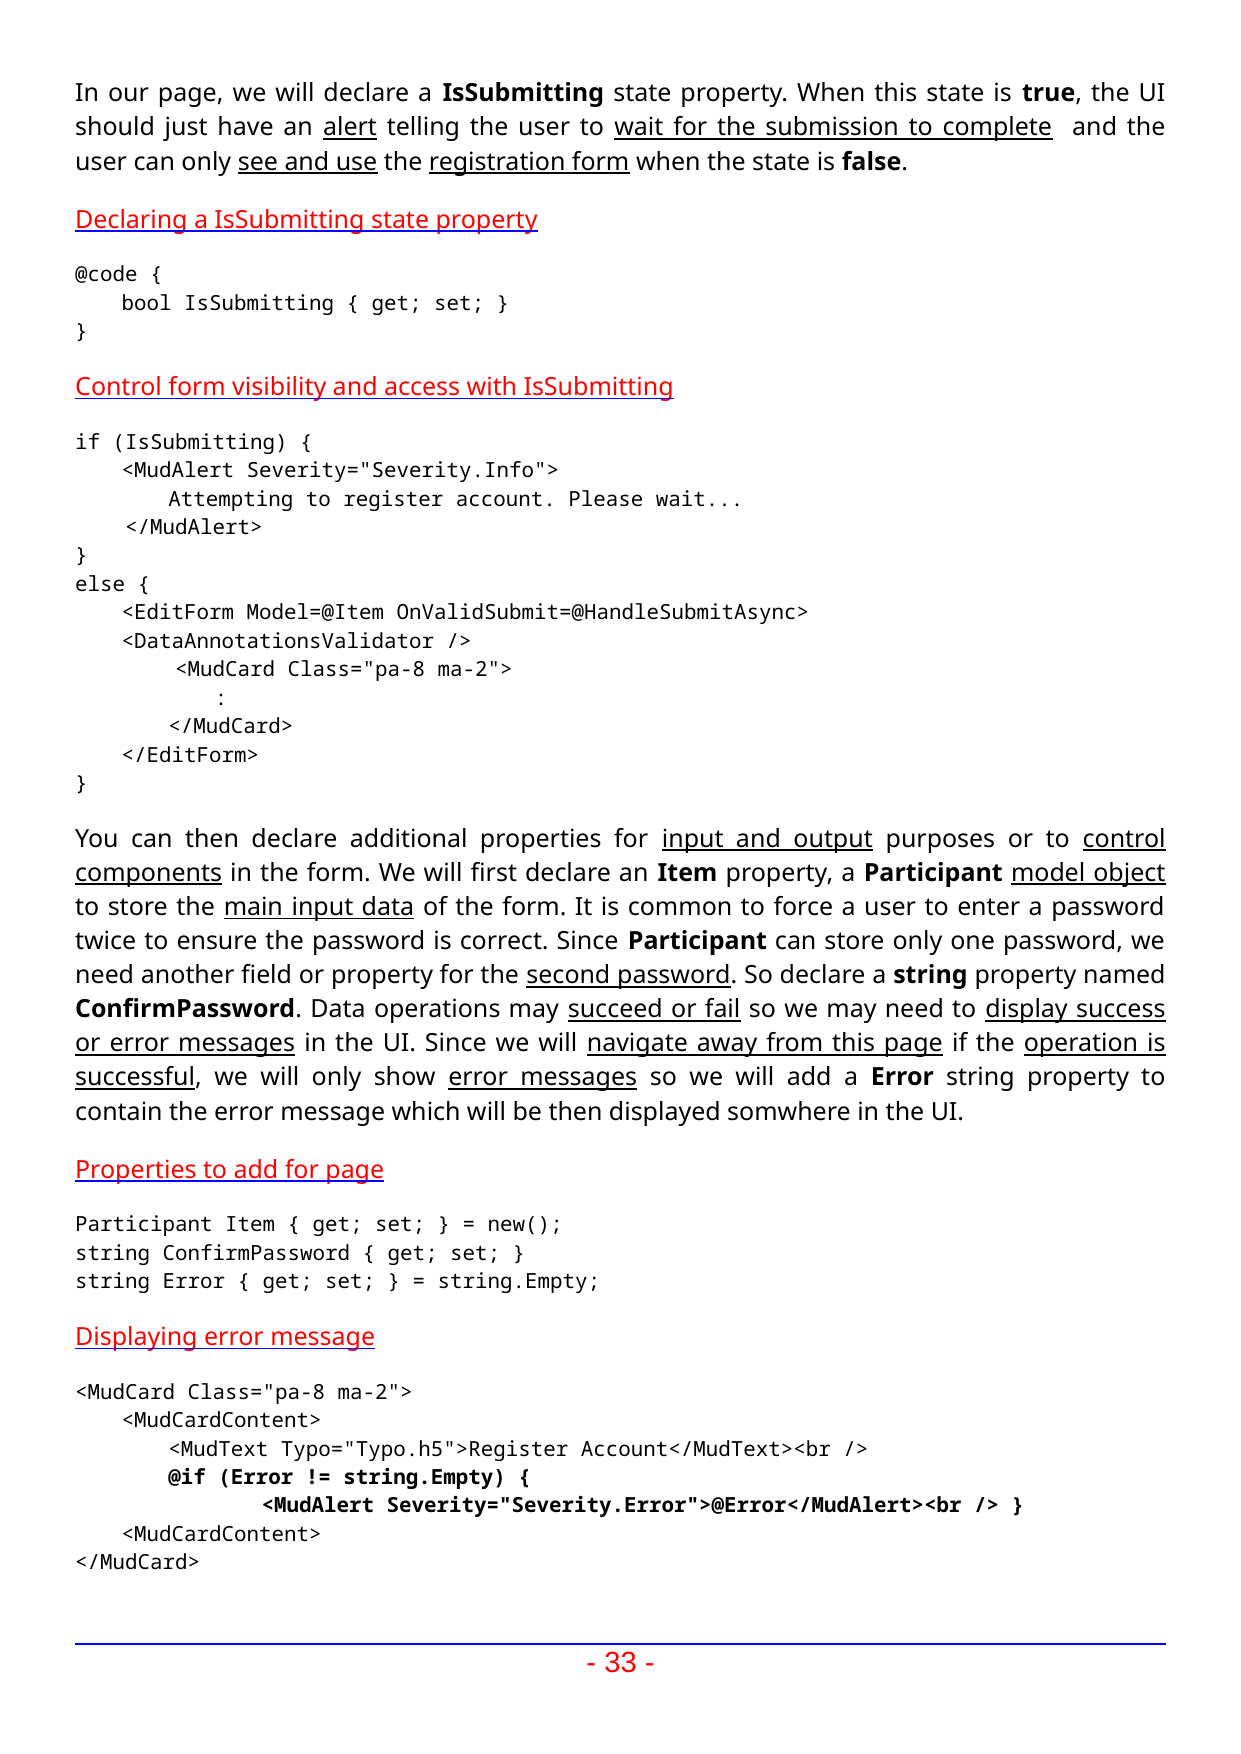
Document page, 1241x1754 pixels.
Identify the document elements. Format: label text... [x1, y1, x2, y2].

text } [75, 316, 1166, 345]
text else { [75, 569, 1166, 597]
text if (IsSubmitting) { [75, 427, 1166, 455]
text } [75, 541, 1166, 569]
text Declaring a IsSubmitting state property [75, 201, 1166, 235]
text <MudCard Class="pa-8 ma-2"> [75, 1377, 1166, 1405]
text </EditForm> [75, 740, 1166, 768]
text string ConfirmPassword { get; set; } [75, 1238, 1166, 1266]
text </MudCard> [75, 1547, 1166, 1576]
text <MudAlert Severity="Severity.Error">@Error</MudAlert><br /> } [75, 1491, 1166, 1519]
text <DataAnnotationsValidator /> [75, 626, 1166, 654]
text Participant Item { get; set; } = new(); [75, 1209, 1166, 1238]
text Displaying error message [75, 1319, 1166, 1353]
text <MudCardContent> [75, 1519, 1166, 1547]
text Control form visibility and access with IsSubmitting [75, 369, 1166, 403]
text string Error { get; set; } = string.Empty; [75, 1266, 1166, 1295]
text @if (Error != string.Empty) { [75, 1462, 1166, 1491]
text <MudCardContent> [75, 1405, 1166, 1434]
text : [75, 683, 1166, 711]
text <MudAlert Severity="Severity.Info"> [75, 455, 1166, 484]
text </MudCard> [75, 711, 1166, 740]
text In our page, we will declare a IsSubmitting state property. When this state is true, the UI should just have an alert telling the user to wait for the submission to complete and the user can only see and use the registration form when the state is false. [75, 75, 1166, 177]
text Properties to add for page [75, 1151, 1166, 1185]
text <MudText Typo="Typo.h5">Register Account</MudText><br /> [75, 1434, 1166, 1462]
text @code { [75, 259, 1166, 288]
text </MudAlert> [75, 512, 1166, 541]
text Attempting to register account. Please wait... [75, 484, 1166, 512]
text <MudCard Class="pa-8 ma-2"> [75, 654, 1166, 683]
text } [75, 768, 1166, 797]
text bool IsSubmitting { get; set; } [75, 288, 1166, 316]
text <EditForm Model=@Item OnValidSubmit=@HandleSubmitAsync> [75, 597, 1166, 626]
text You can then declare additional properties for input and output purposes or to control components in the form. We will first declare an Item property, a Participant model object to store the main input data of the form. It is common to force a user to enter a password twice to ensure the password is correct. Since Participant can store only one password, we need another field or property for the second password. So declare a string property named ConfirmPassword. Data operations may succeed or fail so we may need to display success or error messages in the UI. Since we will navigate away from this page if the operation is successful, we will only show error messages so we will add a Error string property to contain the error message which will be then displayed somwhere in the UI. [75, 821, 1166, 1127]
